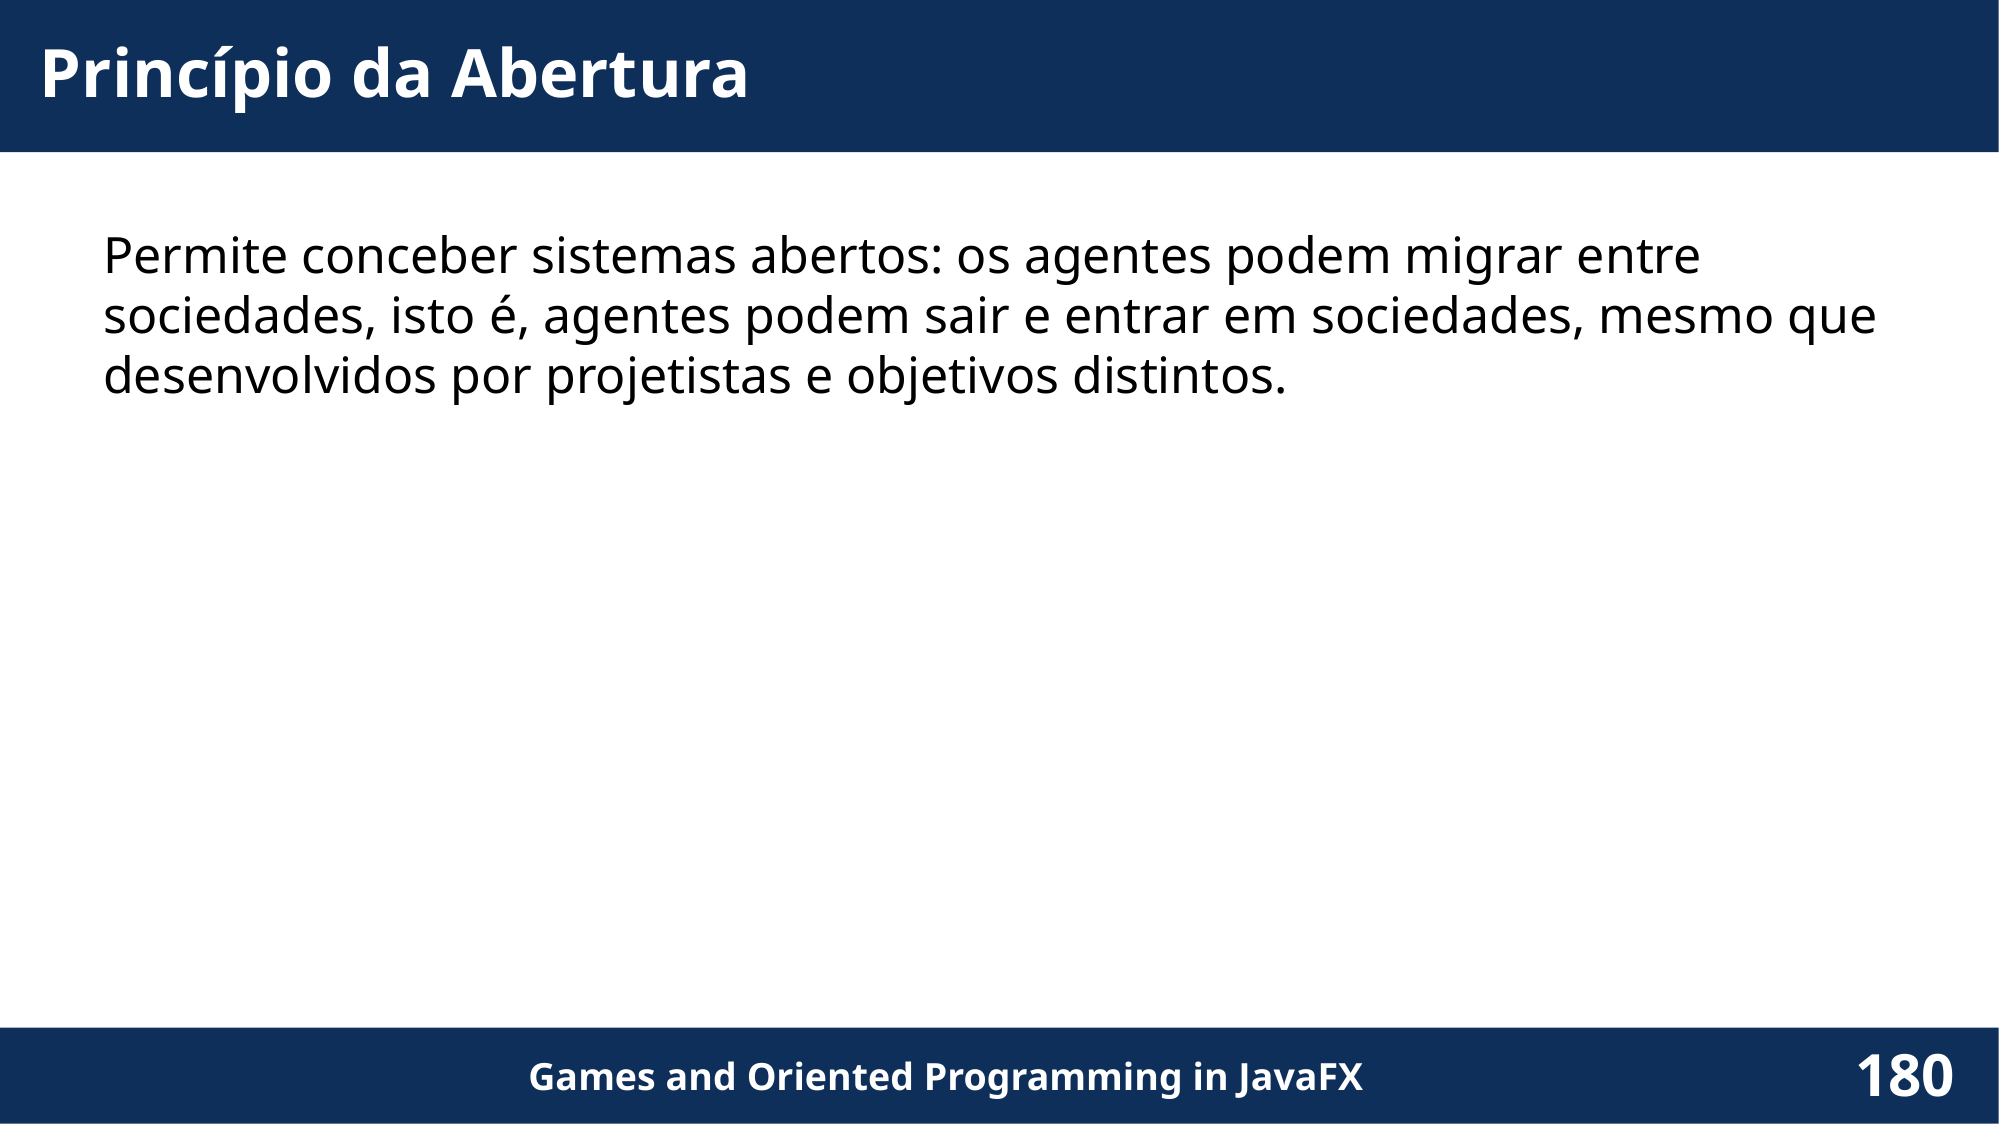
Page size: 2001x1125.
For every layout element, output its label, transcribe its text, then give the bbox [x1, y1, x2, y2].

text_box Princípio da Abertura [25, 23, 1999, 119]
text_box Permite conceber sistemas abertos: os agentes podem migrar entre sociedades, isto é, agentes podem sair e entrar em sociedades, mesmo que desenvolvidos por projetistas e objetivos distintos. [88, 216, 1947, 412]
